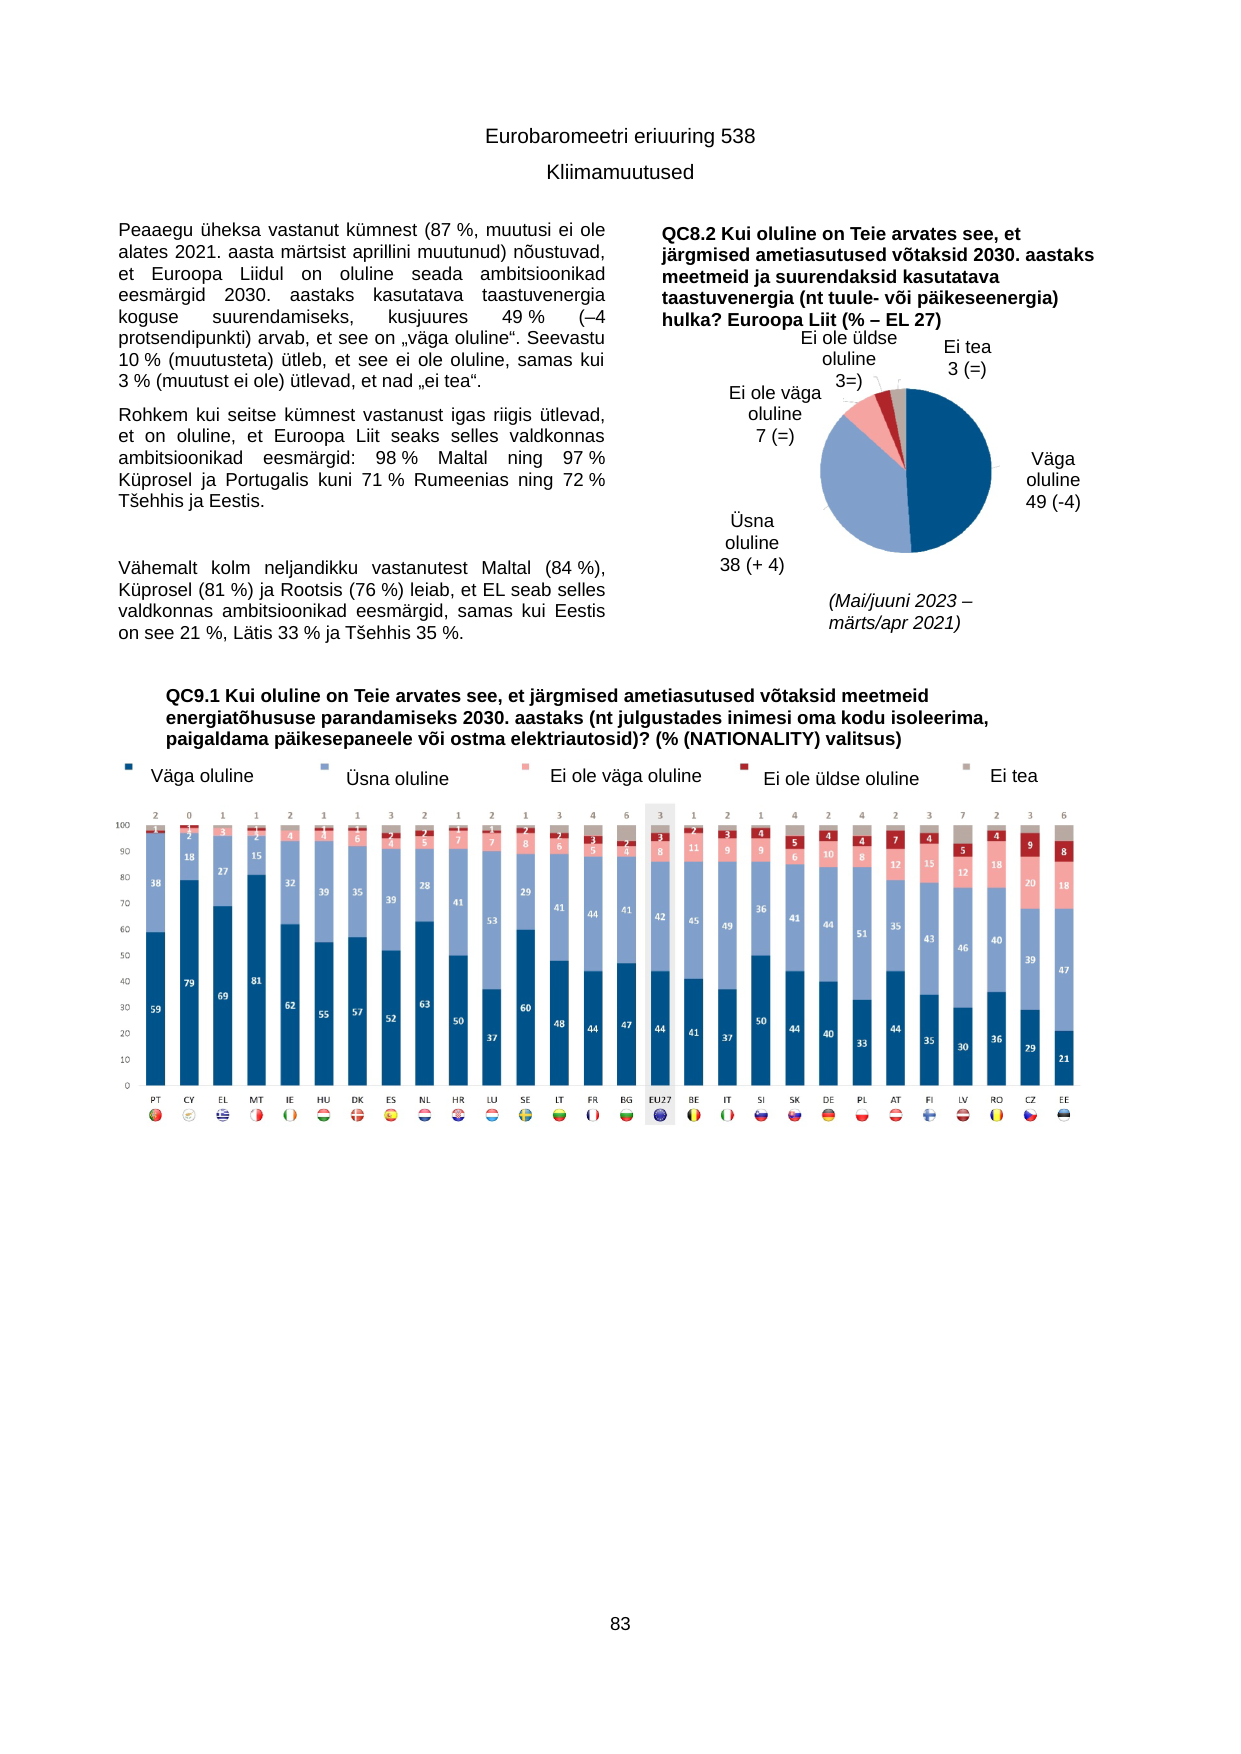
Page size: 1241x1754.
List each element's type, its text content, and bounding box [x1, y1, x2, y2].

picture [815, 374, 1004, 554]
text Vähemalt kolm neljandikku vastanutest Maltal (84 %), Küprosel (81 %) ja Rootsis (76 %) leiab, et EL seab selles valdkonnas ambitsioonikad eesmärgid, samas kui Eestis on see 21 %, Lätis 33 % ja Tšehhis 35 %. [118, 557, 605, 643]
picture [113, 757, 976, 774]
text Rohkem kui seitse kümnest vastanust igas riigis ütlevad, et on oluline, et Euroopa Liit seaks selles valdkonnas ambitsioonikad eesmärgid: 98 % Maltal ning 97 % Küprosel ja Portugalis kuni 71 % Rumeenias ning 72 % Tšehhis ja Eestis. [118, 404, 605, 511]
picture [113, 800, 1088, 1127]
text Peaaegu üheksa vastanut kümnest (87 %, muutusi ei ole alates 2021. aasta märtsist aprillini muutunud) nõustuvad, et Euroopa Liidul on oluline seada ambitsioonikad eesmärgid 2030. aastaks kasutatava taastuvenergia koguse suurendamiseks, kusjuures 49 % (–4 protsendipunkti) arvab, et see on „väga oluline“. Seevastu 10 % (muutusteta) ütleb, et see ei ole oluline, samas kui 3 % (muutust ei ole) ütlevad, et nad „ei tea“. [118, 219, 605, 392]
